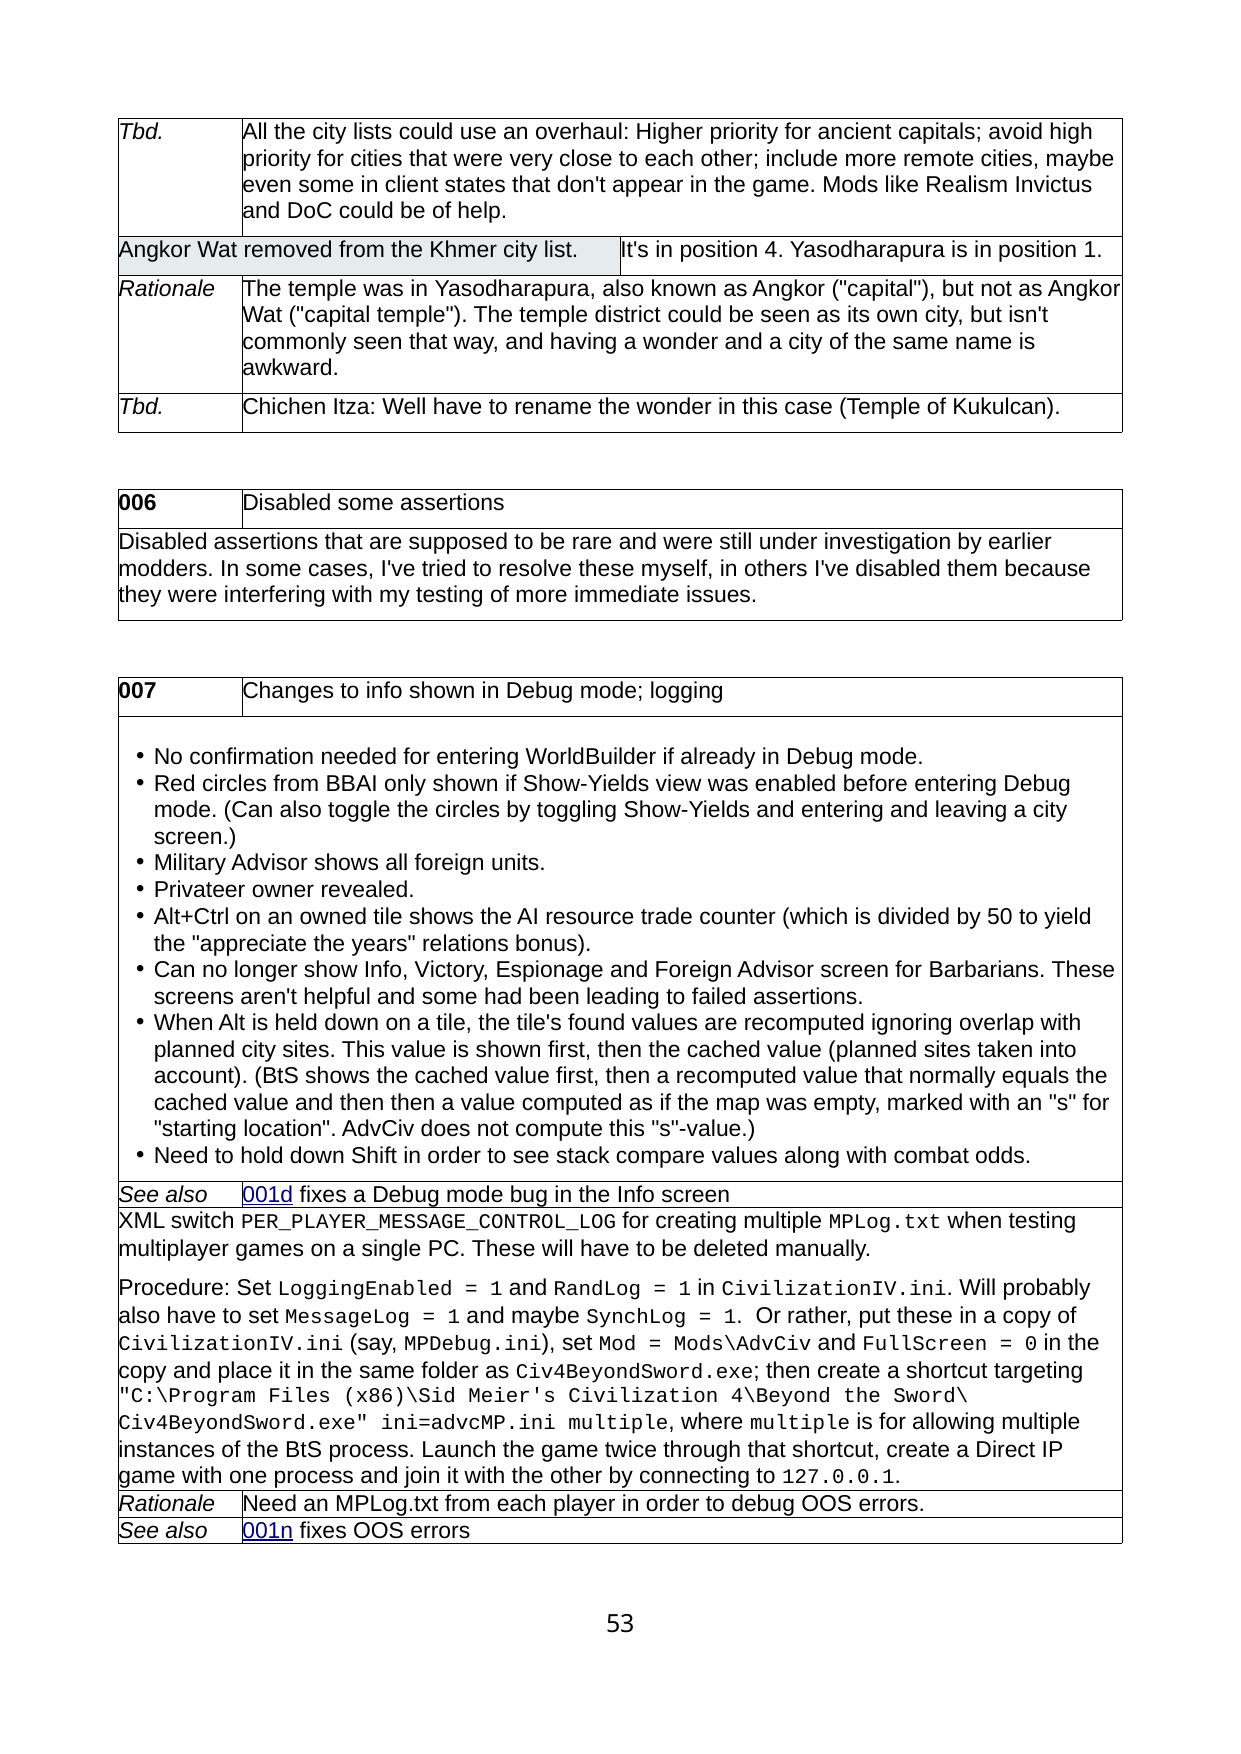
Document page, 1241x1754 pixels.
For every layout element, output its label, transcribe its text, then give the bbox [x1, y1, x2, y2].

table_cell Need an MPLog.txt from each player in order to debug OOS errors. [243, 1491, 1122, 1517]
table_cell 001n fixes OOS errors [243, 1518, 1122, 1543]
table_cell See also [119, 1518, 242, 1543]
table_cell Tbd. [119, 394, 242, 432]
table_cell Disabled assertions that are supposed to be rare and were still under investigation by earlier modders. In some cases, I've tried to resolve these myself, in others I've disabled them because they were interfering with my testing of more immediate issues. [119, 529, 1122, 620]
table_cell Rationale [119, 276, 242, 393]
table_header Disabled some assertions [243, 490, 1122, 528]
table_cell Tbd. [119, 119, 242, 236]
table_cell The temple was in Yasodharapura, also known as Angkor ("capital"), but not as Angkor Wat ("capital temple"). The temple district could be seen as its own city, but isn't commonly seen that way, and having a wonder and a city of the same name is awkward. [243, 276, 1122, 393]
table_cell Chichen Itza: Well have to rename the wonder in this case (Temple of Kukulcan). [243, 394, 1122, 432]
table_cell See also [119, 1182, 242, 1207]
table_header 006 [119, 490, 242, 528]
table_header Changes to info shown in Debug mode; logging [243, 678, 1122, 716]
table_cell 001d fixes a Debug mode bug in the Info screen [243, 1182, 1122, 1207]
table_cell It's in position 4. Yasodharapura is in position 1. [621, 237, 1122, 275]
table_cell XML switch PER_PLAYER_MESSAGE_CONTROL_LOG for creating multiple MPLog.txt when testing multiplayer games on a single PC. These will have to be deleted manually. Procedure: Set LoggingEnabled = 1 and RandLog = 1 in CivilizationIV.ini. Will probably also have to set MessageLog = 1 and maybe SynchLog = 1. Or rather, put these in a copy of CivilizationIV.ini (say, MPDebug.ini), set Mod = Mods\AdvCiv and FullScreen = 0 in the copy and place it in the same folder as Civ4BeyondSword.exe; then create a shortcut targeting "C:\Program Files (x86)\Sid Meier's Civilization 4\Beyond the Sword\Civ4BeyondSword.exe" ini=advcMP.ini multiple, where multiple is for allowing multiple instances of the BtS process. Launch the game twice through that shortcut, create a Direct IP game with one process and join it with the other by connecting to 127.0.0.1. [119, 1208, 1122, 1490]
table_cell All the city lists could use an overhaul: Higher priority for ancient capitals; avoid high priority for cities that were very close to each other; include more remote cities, maybe even some in client states that don't appear in the game. Mods like Realism Invictus and DoC could be of help. [243, 119, 1122, 236]
table_header 007 [119, 678, 242, 716]
table_cell Rationale [119, 1491, 242, 1517]
table_cell No confirmation needed for entering WorldBuilder if already in Debug mode. Red circles from BBAI only shown if Show-Yields view was enabled before entering Debug mode. (Can also toggle the circles by toggling Show-Yields and entering and leaving a city screen.) Military Advisor shows all foreign units. Privateer owner revealed. Alt+Ctrl on an owned tile shows the AI resource trade counter (which is divided by 50 to yield the "appreciate the years" relations bonus). Can no longer show Info, Victory, Espionage and Foreign Advisor screen for Barbarians. These screens aren't helpful and some had been leading to failed assertions. When Alt is held down on a tile, the tile's found values are recomputed ignoring overlap with planned city sites. This value is shown first, then the cached value (planned sites taken into account). (BtS shows the cached value first, then a recomputed value that normally equals the cached value and then then a value computed as if the map was empty, marked with an "s" for "starting location". AdvCiv does not compute this "s"-value.) Need to hold down Shift in order to see stack compare values along with combat odds. [119, 717, 1122, 1181]
table_cell Angkor Wat removed from the Khmer city list. [119, 237, 620, 275]
